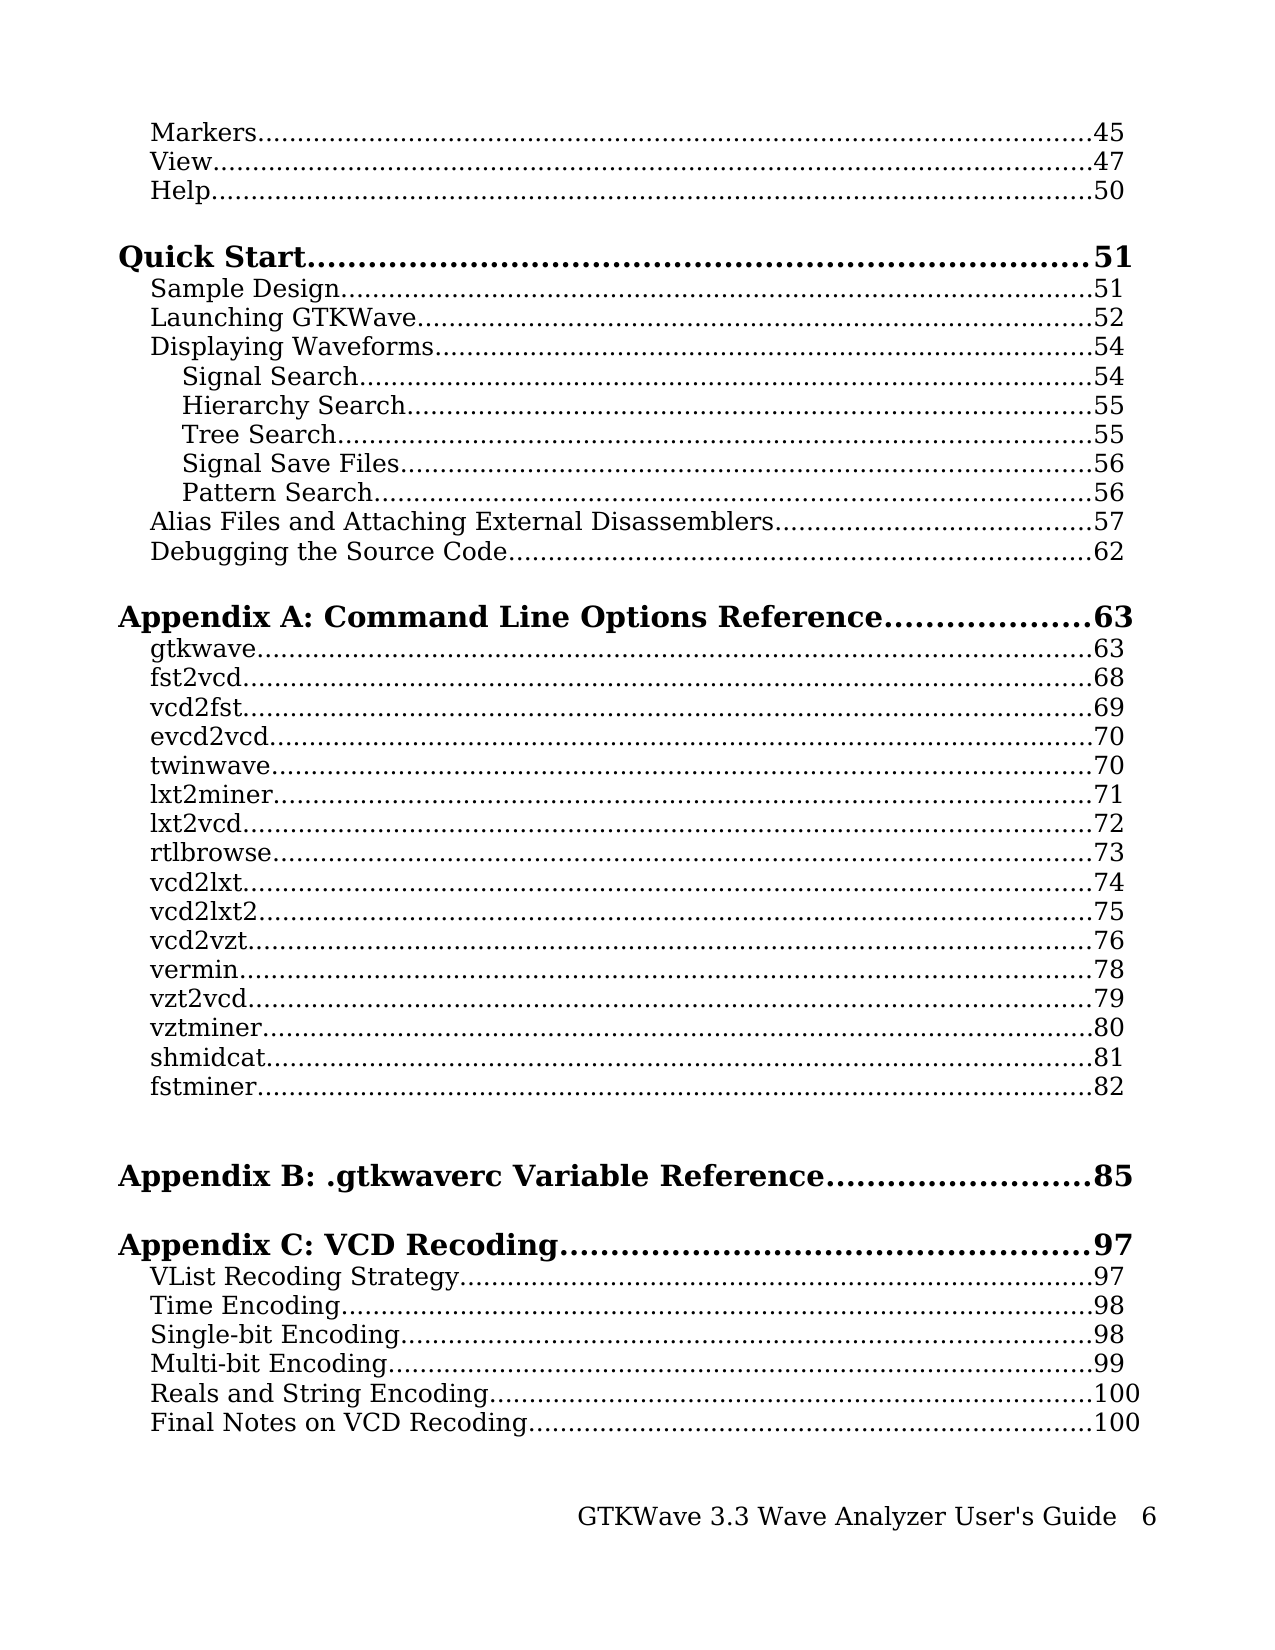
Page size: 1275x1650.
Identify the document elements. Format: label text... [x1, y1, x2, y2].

text Displaying Waveforms 54 [118, 332, 1157, 362]
text Single-bit Encoding 98 [118, 1321, 1157, 1350]
text View 47 [118, 147, 1157, 176]
text vztminer 80 [118, 1013, 1157, 1043]
text twinwave 70 [118, 751, 1157, 780]
text vcd2vzt 76 [118, 926, 1157, 955]
text vcd2fst 69 [118, 693, 1157, 722]
text fstminer 82 [118, 1072, 1157, 1101]
text Appendix A: Command Line Options Reference 63 [118, 600, 1157, 634]
text rtlbrowse 73 [118, 838, 1157, 868]
text gtkwave 63 [118, 634, 1157, 663]
text shmidcat 81 [118, 1043, 1157, 1072]
text evcd2vcd 70 [118, 722, 1157, 751]
text Signal Save Files 56 [118, 449, 1157, 478]
text VList Recoding Strategy 97 [118, 1262, 1157, 1291]
text Launching GTKWave 52 [118, 303, 1157, 332]
text Quick Start 51 [118, 240, 1157, 274]
text Tree Search 55 [118, 420, 1157, 449]
text Help 50 [118, 176, 1157, 206]
text vzt2vcd 79 [118, 984, 1157, 1013]
text vcd2lxt2 75 [118, 897, 1157, 926]
text fst2vcd 68 [118, 663, 1157, 693]
text Debugging the Source Code 62 [118, 537, 1157, 566]
text Sample Design 51 [118, 274, 1157, 303]
text Reals and String Encoding 100 [118, 1379, 1157, 1408]
text Final Notes on VCD Recoding 100 [118, 1408, 1157, 1437]
text Appendix C: VCD Recoding 97 [118, 1228, 1157, 1262]
text Hierarchy Search 55 [118, 391, 1157, 420]
text Markers 45 [118, 118, 1157, 147]
text lxt2vcd 72 [118, 809, 1157, 838]
text Multi-bit Encoding 99 [118, 1350, 1157, 1379]
text Alias Files and Attaching External Disassemblers 57 [118, 507, 1157, 537]
text Pattern Search 56 [118, 478, 1157, 507]
text Time Encoding 98 [118, 1291, 1157, 1321]
text vermin 78 [118, 955, 1157, 984]
text Signal Search 54 [118, 362, 1157, 391]
text lxt2miner 71 [118, 780, 1157, 809]
text vcd2lxt 74 [118, 868, 1157, 897]
text Appendix B: .gtkwaverc Variable Reference 85 [118, 1159, 1157, 1194]
